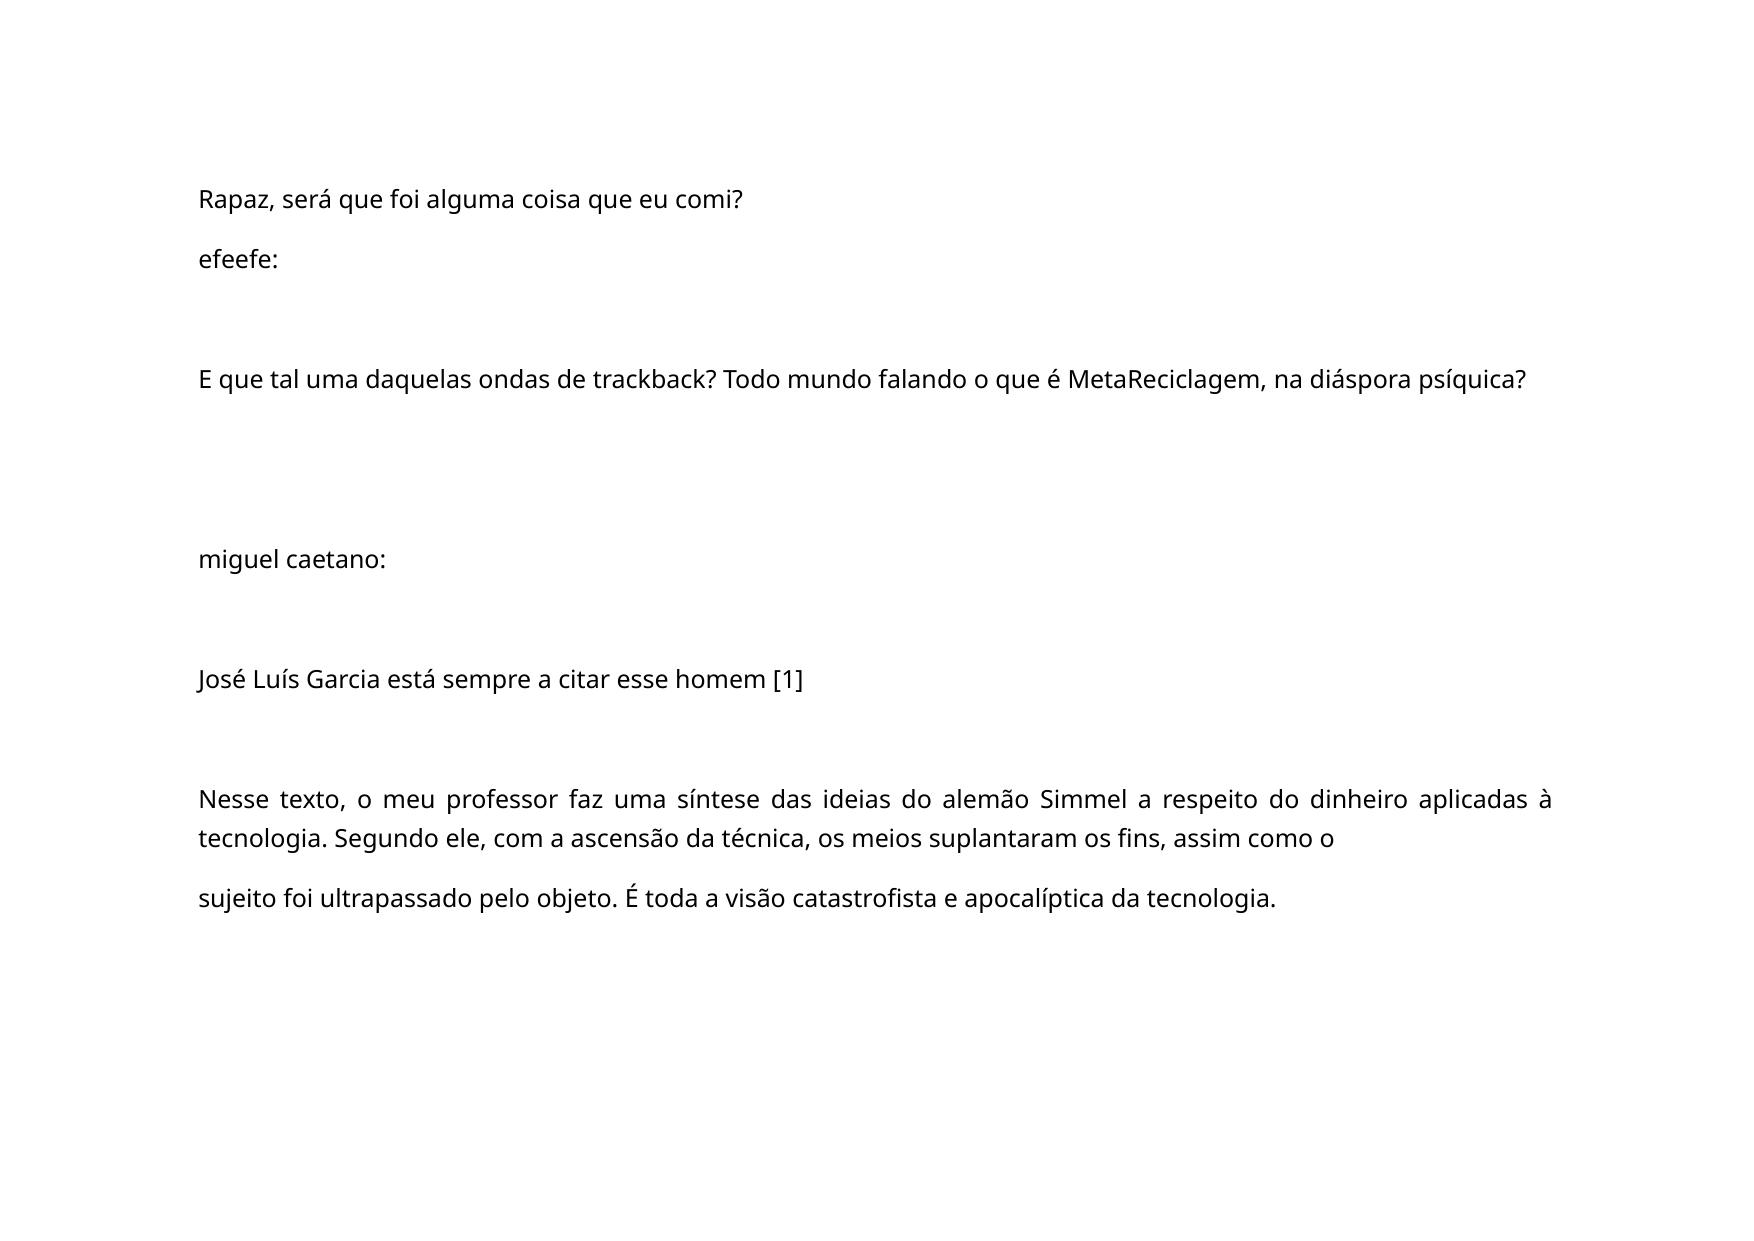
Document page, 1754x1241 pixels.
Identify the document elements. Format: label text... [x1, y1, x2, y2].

text Nesse texto, o meu professor faz uma síntese das ideias do alemão Simmel a respeito do dinheiro aplicadas à tecnologia. Segundo ele, com a ascensão da técnica, os meios suplantaram os fins, assim como o [198, 782, 1556, 855]
text sujeito foi ultrapassado pelo objeto. É toda a visão catastrofista e apocalíptica da tecnologia. [198, 881, 1556, 915]
text E que tal uma daquelas ondas de trackback? Todo mundo falando o que é MetaReciclagem, na diáspora psíquica? [198, 362, 1556, 396]
text miguel caetano: [198, 542, 1556, 576]
text Rapaz, será que foi alguma coisa que eu comi? [198, 182, 1556, 216]
text efeefe: [198, 242, 1556, 276]
text José Luís Garcia está sempre a citar esse homem [1] [198, 662, 1556, 696]
